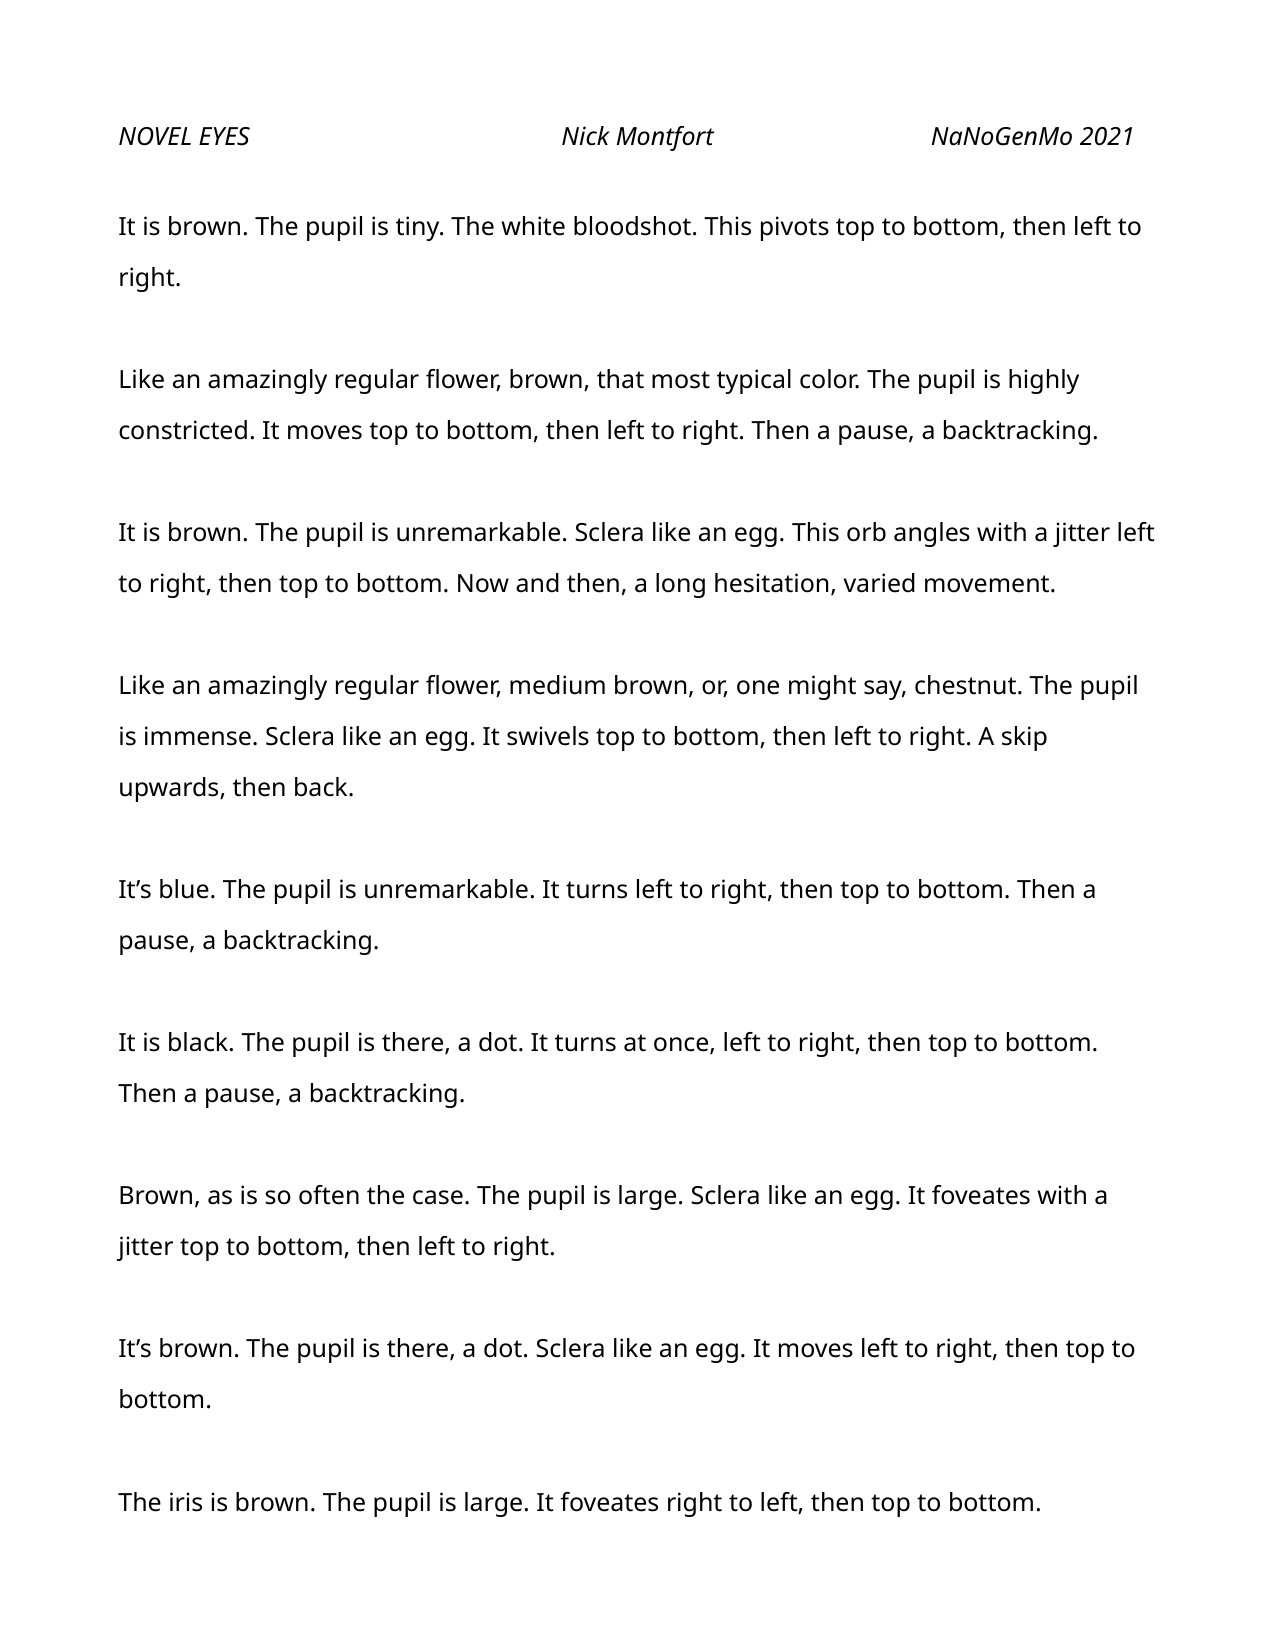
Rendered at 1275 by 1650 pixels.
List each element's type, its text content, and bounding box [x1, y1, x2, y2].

text It is brown. The pupil is tiny. The white bloodshot. This pivots top to bottom, then left to right. [118, 208, 1157, 293]
text It is brown. The pupil is unremarkable. Sclera like an egg. This orb angles with a jitter left to right, then top to bottom. Now and then, a long hesitation, varied movement. [118, 514, 1157, 599]
text It’s blue. The pupil is unremarkable. It turns left to right, then top to bottom. Then a pause, a backtracking. [118, 872, 1157, 957]
text Brown, as is so often the case. The pupil is large. Sclera like an egg. It foveates with a jitter top to bottom, then left to right. [118, 1178, 1157, 1263]
text Like an amazingly regular flower, brown, that most typical color. The pupil is highly constricted. It moves top to bottom, then left to right. Then a pause, a backtracking. [118, 361, 1157, 446]
text Like an amazingly regular flower, medium brown, or, one might say, chestnut. The pupil is immense. Sclera like an egg. It swivels top to bottom, then left to right. A skip upwards, then back. [118, 667, 1157, 804]
text It is black. The pupil is there, a dot. It turns at once, left to right, then top to bottom. Then a pause, a backtracking. [118, 1025, 1157, 1110]
text The iris is brown. The pupil is large. It foveates right to left, then top to bottom. [118, 1484, 1157, 1518]
text It’s brown. The pupil is there, a dot. Sclera like an egg. It moves left to right, then top to bottom. [118, 1331, 1157, 1416]
